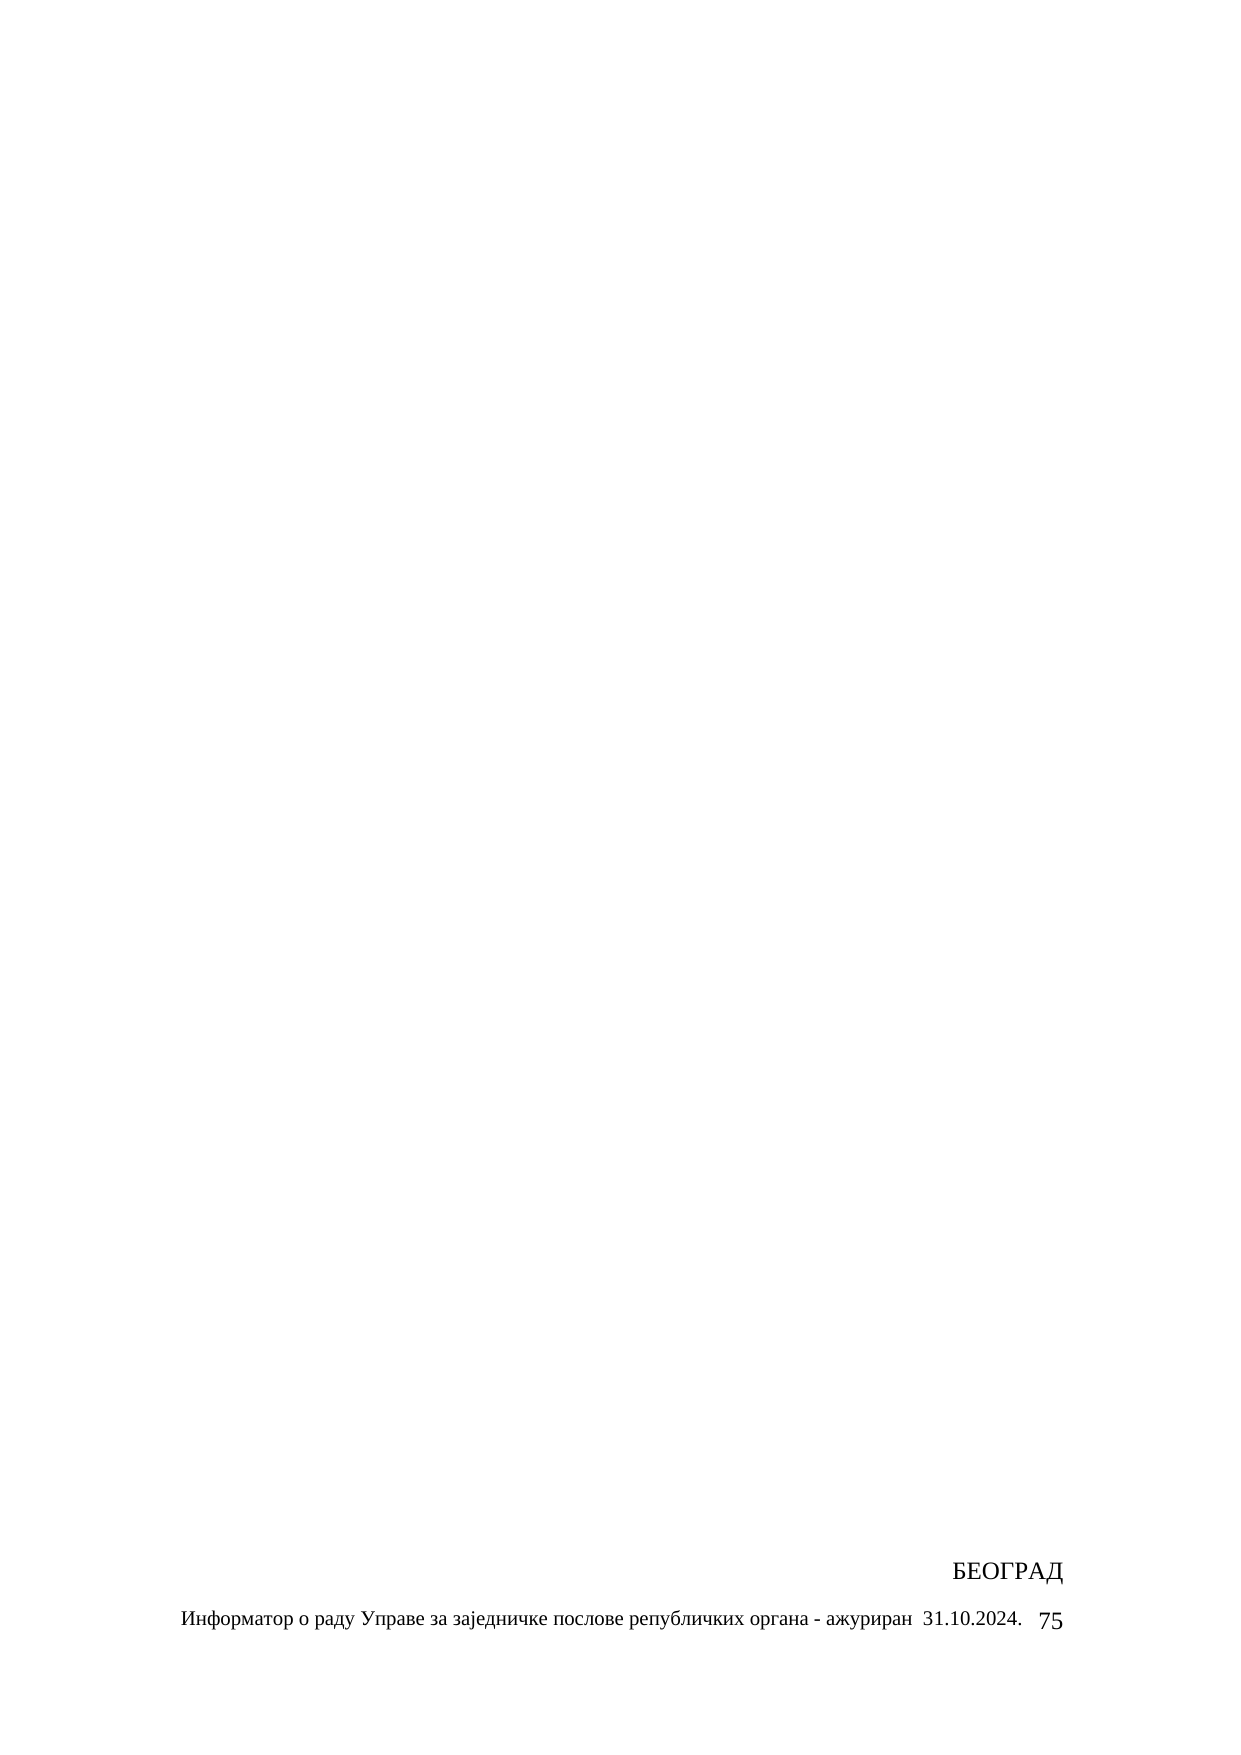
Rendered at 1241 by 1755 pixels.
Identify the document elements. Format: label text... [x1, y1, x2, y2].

text БЕОГРАД [177, 1556, 1063, 1585]
